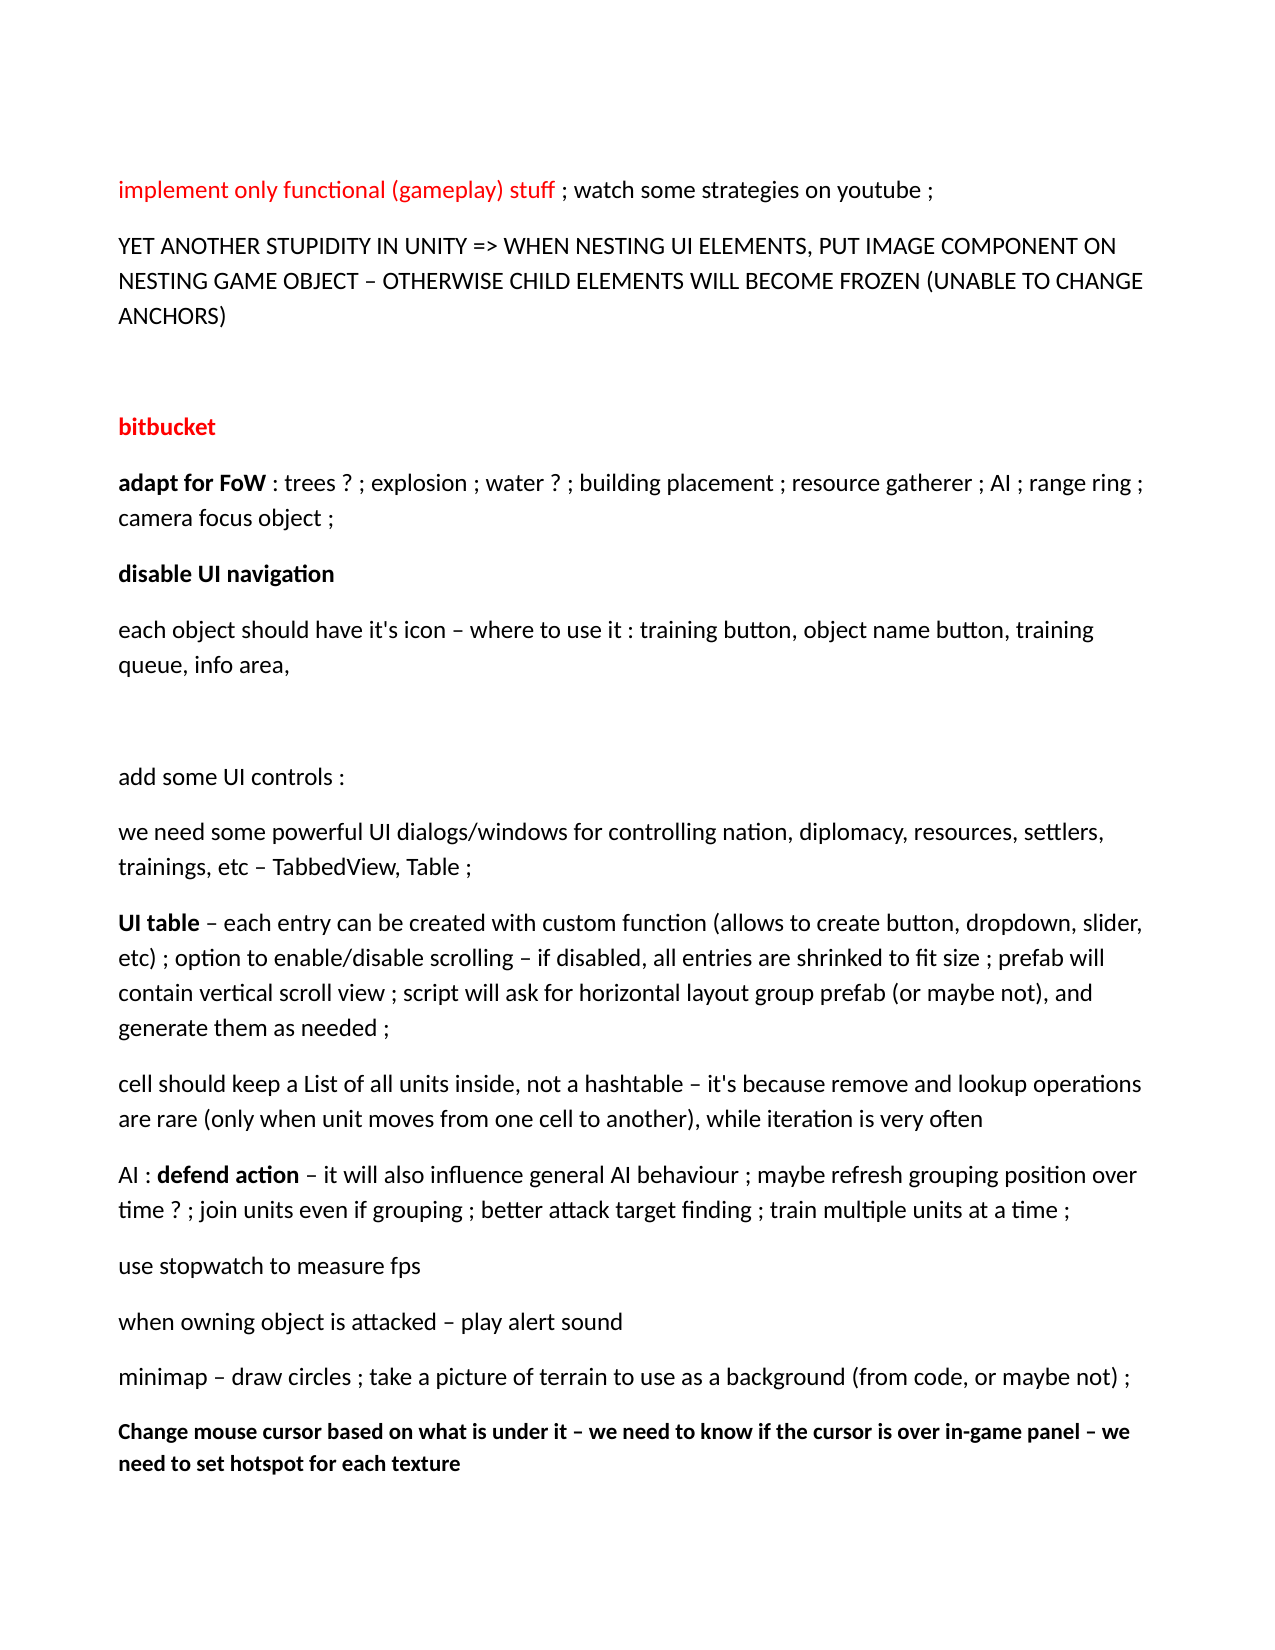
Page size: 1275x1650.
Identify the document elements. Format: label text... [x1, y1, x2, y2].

text we need some powerful UI dialogs/windows for controlling nation, diplomacy, resources, settlers, trainings, etc – TabbedView, Table ; [118, 816, 1157, 882]
text YET ANOTHER STUPIDITY IN UNITY => WHEN NESTING UI ELEMENTS, PUT IMAGE COMPONENT ON NESTING GAME OBJECT – OTHERWISE CHILD ELEMENTS WILL BECOME FROZEN (UNABLE TO CHANGE ANCHORS) [118, 230, 1157, 330]
text UI table – each entry can be created with custom function (allows to create button, dropdown, slider, etc) ; option to enable/disable scrolling – if disabled, all entries are shrinked to fit size ; prefab will contain vertical scroll view ; script will ask for horizontal layout group prefab (or maybe not), and generate them as needed ; [118, 907, 1157, 1043]
text Change mouse cursor based on what is under it – we need to know if the cursor is over in-game panel – we need to set hotspot for each texture [118, 1417, 1157, 1477]
text bitbucket [118, 411, 1157, 442]
text minimap – draw circles ; take a picture of terrain to use as a background (from code, or maybe not) ; [118, 1361, 1157, 1392]
text when owning object is attacked – play alert sound [118, 1306, 1157, 1336]
text adapt for FoW : trees ? ; explosion ; water ? ; building placement ; resource gatherer ; AI ; range ring ; camera focus object ; [118, 467, 1157, 533]
text add some UI controls : [118, 761, 1157, 791]
text use stopwatch to measure fps [118, 1250, 1157, 1280]
text each object should have it's icon – where to use it : training button, object name button, training queue, info area, [118, 614, 1157, 679]
text implement only functional (gameplay) stuff ; watch some strategies on youtube ; [118, 174, 1157, 204]
text AI : defend action – it will also influence general AI behaviour ; maybe refresh grouping position over time ? ; join units even if grouping ; better attack target finding ; train multiple units at a time ; [118, 1159, 1157, 1224]
text cell should keep a List of all units inside, not a hashtable – it's because remove and lookup operations are rare (only when unit moves from one cell to another), while iteration is very often [118, 1068, 1157, 1134]
text disable UI navigation [118, 558, 1157, 589]
